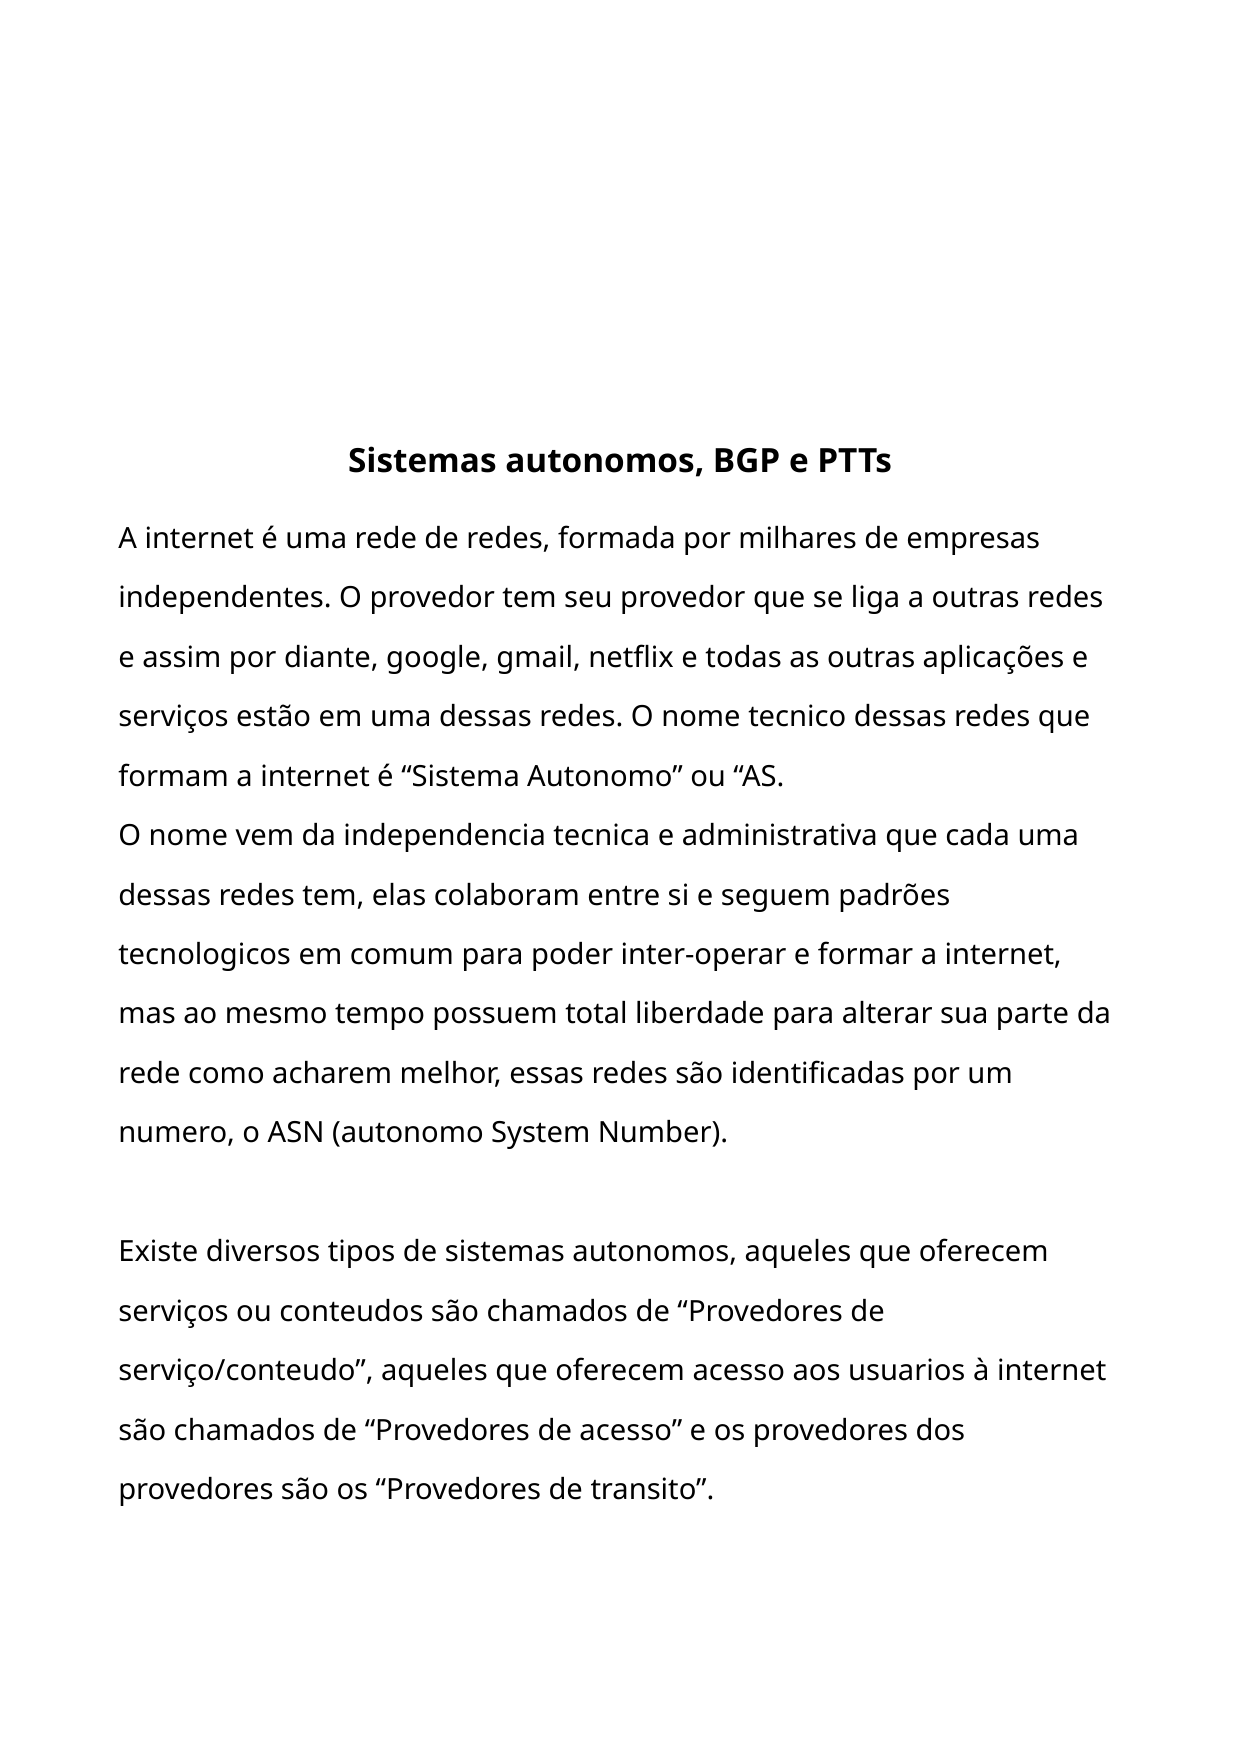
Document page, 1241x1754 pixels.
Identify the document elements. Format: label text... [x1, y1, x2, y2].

text O nome vem da independencia tecnica e administrativa que cada uma dessas redes tem, elas colaboram entre si e seguem padrões tecnologicos em comum para poder inter-operar e formar a internet, mas ao mesmo tempo possuem total liberdade para alterar sua parte da rede como acharem melhor, essas redes são identificadas por um numero, o ASN (autonomo System Number). [118, 814, 1122, 1151]
text A internet é uma rede de redes, formada por milhares de empresas independentes. O provedor tem seu provedor que se liga a outras redes e assim por diante, google, gmail, netflix e todas as outras aplicações e serviços estão em uma dessas redes. O nome tecnico dessas redes que formam a internet é “Sistema Autonomo” ou “AS. [118, 517, 1122, 794]
text Existe diversos tipos de sistemas autonomos, aqueles que oferecem serviços ou conteudos são chamados de “Provedores de serviço/conteudo”, aqueles que oferecem acesso aos usuarios à internet são chamados de “Provedores de acesso” e os provedores dos provedores são os “Provedores de transito”. [118, 1231, 1122, 1508]
subtitle Sistemas autonomos, BGP e PTTs [118, 436, 1122, 482]
